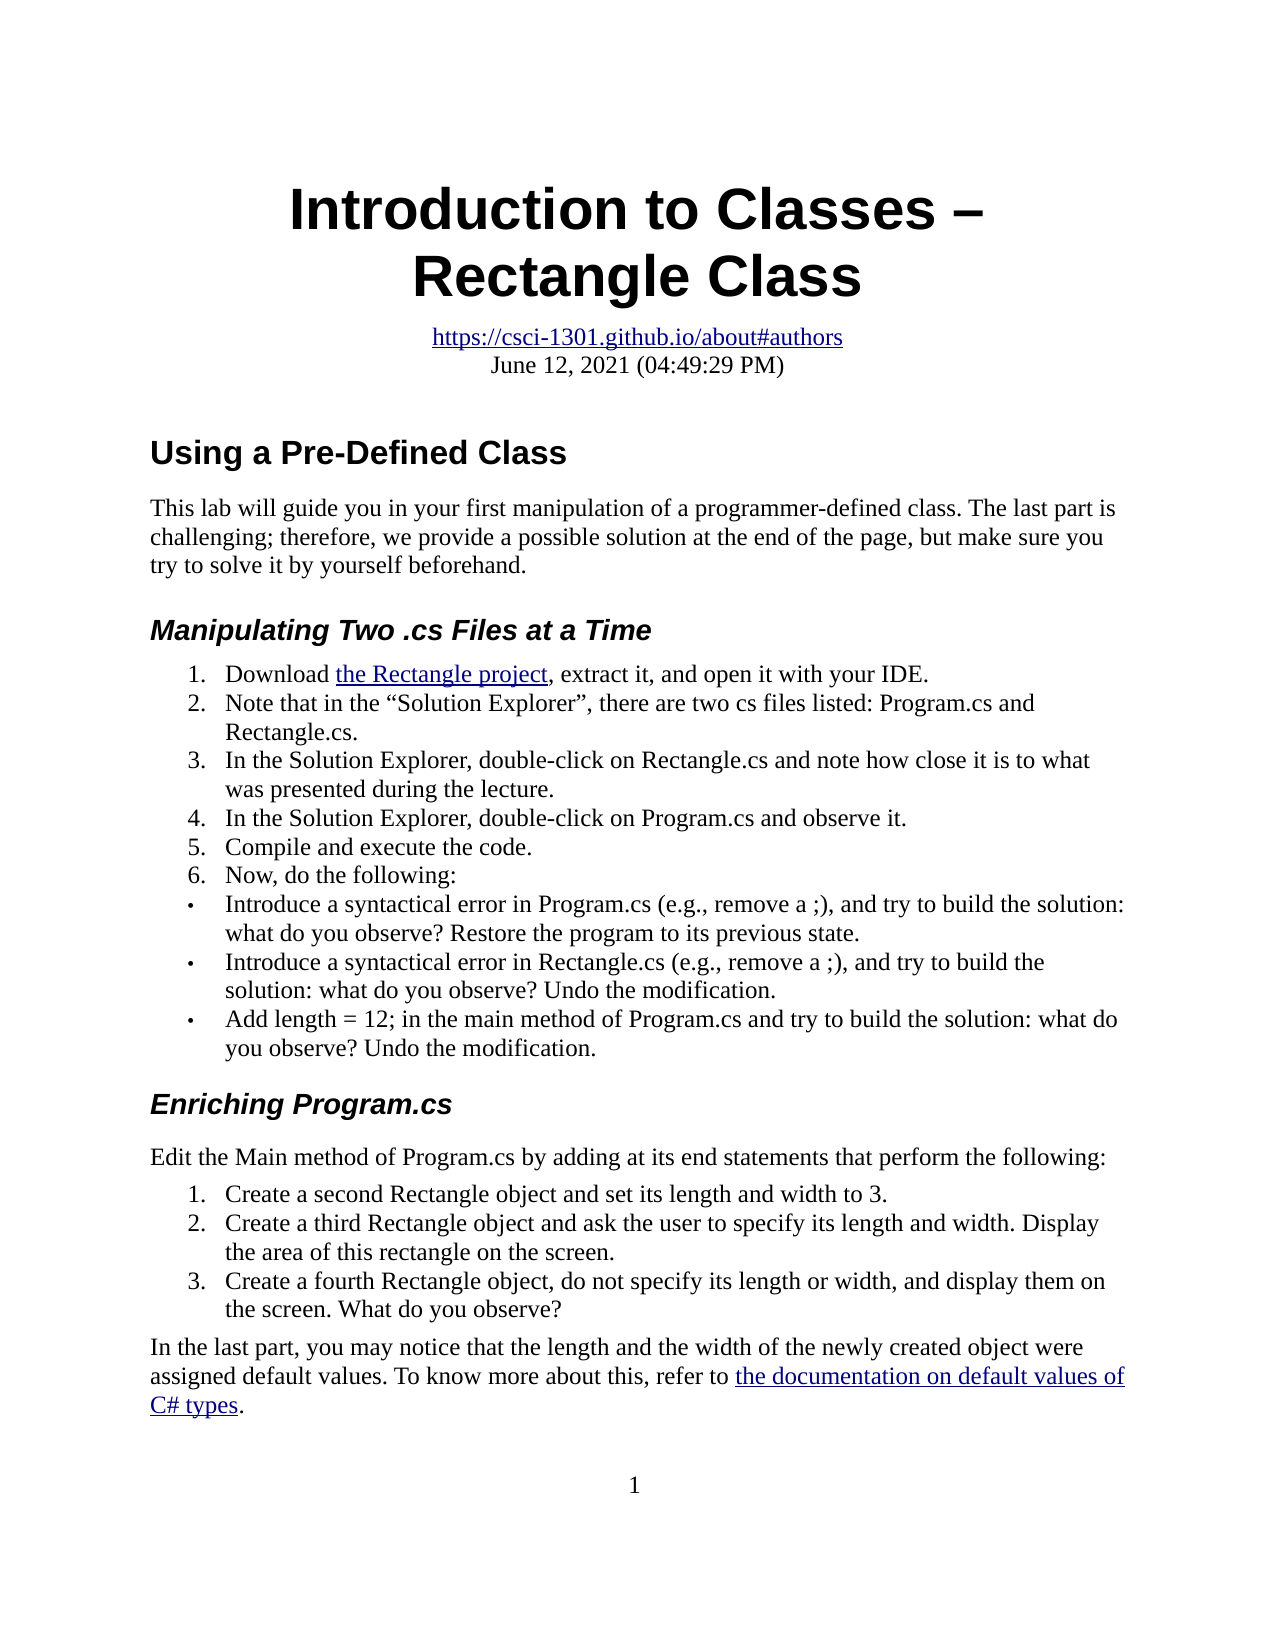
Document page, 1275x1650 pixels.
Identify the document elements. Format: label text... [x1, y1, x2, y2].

list Note that in the “Solution Explorer”, there are two cs files listed: Program.cs and Rectangle.cs. [187, 688, 1125, 746]
list Compile and execute the code. [187, 832, 1125, 861]
text June 12, 2021 (04:49:29 PM) [150, 350, 1125, 379]
list Create a third Rectangle object and ask the user to specify its length and width. Display the area of this rectangle on the screen. [187, 1208, 1125, 1266]
title Introduction to Classes – Rectangle Class [150, 175, 1125, 309]
list In the Solution Explorer, double-click on Program.cs and observe it. [187, 803, 1125, 832]
list Now, do the following: [187, 861, 1125, 889]
list Download the Rectangle project, extract it, and open it with your IDE. [187, 659, 1125, 688]
list Add length = 12; in the main method of Program.cs and try to build the solution: what do you observe? Undo the modification. [187, 1004, 1125, 1062]
list Create a fourth Rectangle object, do not specify its length or width, and display them on the screen. What do you observe? [187, 1266, 1125, 1323]
list Create a second Rectangle object and set its length and width to 3. [187, 1179, 1125, 1208]
text This lab will guide you in your first manipulation of a programmer-defined class. The last part is challenging; therefore, we provide a possible solution at the end of the page, but make sure you try to solve it by yourself beforehand. [150, 493, 1125, 579]
list In the Solution Explorer, double-click on Rectangle.cs and note how close it is to what was presented during the lecture. [187, 746, 1125, 803]
subtitle Manipulating Two .cs Files at a Time [150, 613, 1125, 647]
list Introduce a syntactical error in Rectangle.cs (e.g., remove a ;), and try to build the solution: what do you observe? Undo the modification. [187, 947, 1125, 1004]
list Introduce a syntactical error in Program.cs (e.g., remove a ;), and try to build the solution: what do you observe? Restore the program to its previous state. [187, 889, 1125, 947]
text Edit the Main method of Program.cs by adding at its end statements that perform the following: [150, 1142, 1125, 1171]
text https://csci-1301.github.io/about#authors [150, 322, 1125, 350]
subtitle Using a Pre-Defined Class [150, 433, 1125, 472]
text In the last part, you may notice that the length and the width of the newly created object were assigned default values. To know more about this, refer to the documentation on default values of C# types. [150, 1332, 1125, 1418]
subtitle Enriching Program.cs [150, 1087, 1125, 1120]
